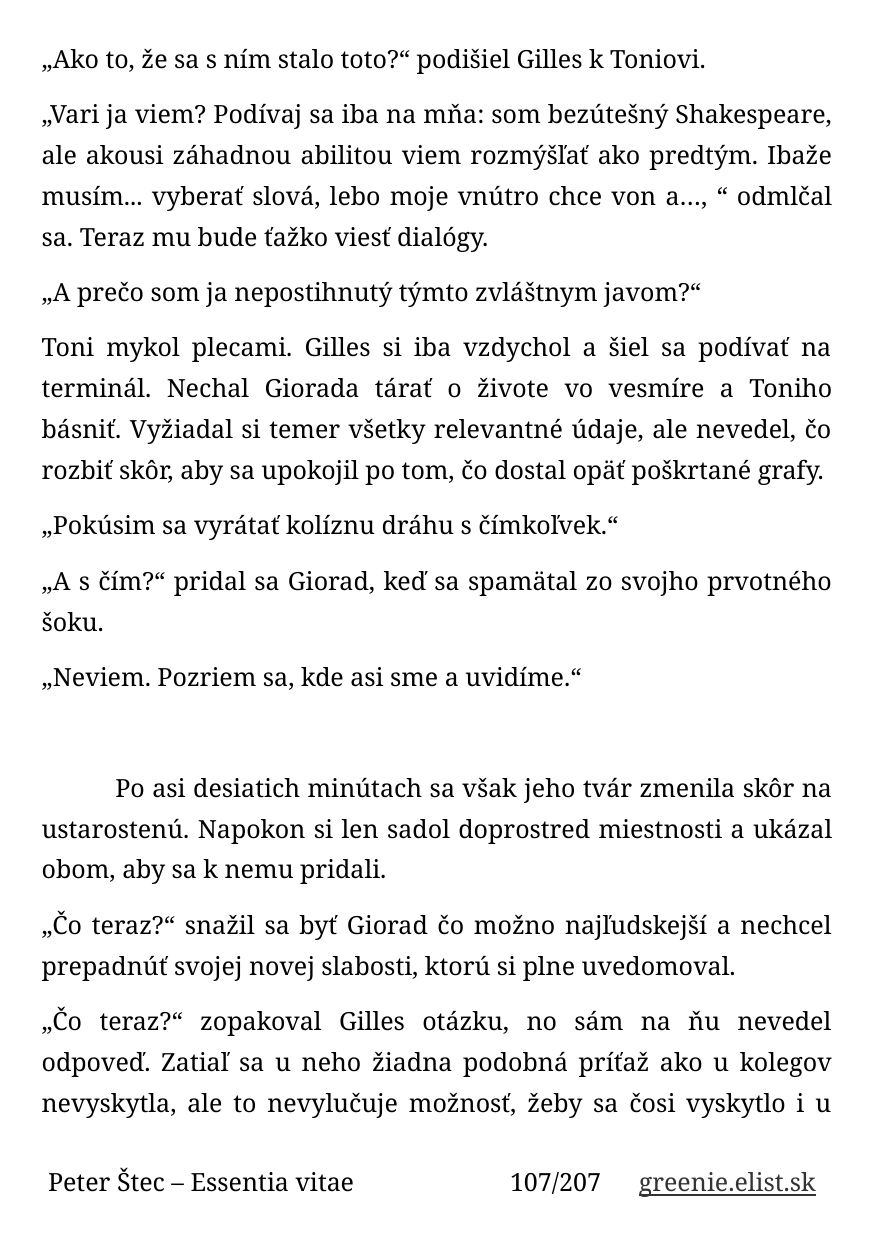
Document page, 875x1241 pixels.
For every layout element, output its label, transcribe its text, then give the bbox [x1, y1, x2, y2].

text „A s čím?“ pridal sa Giorad, keď sa spamätal zo svojho prvotného šoku. [41, 563, 833, 638]
text „Čo teraz?“ snažil sa byť Giorad čo možno najľudskejší a nechcel prepadnúť svojej novej slabosti, ktorú si plne uvedomoval. [41, 908, 833, 982]
text „Ako to, že sa s ním stalo toto?“ podišiel Gilles k Toniovi. [41, 41, 833, 75]
text Po asi desiatich minútach sa však jeho tvár zmenila skôr na ustarostenú. Napokon si len sadol doprostred miestnosti a ukázal obom, aby sa k nemu pridali. [41, 771, 833, 886]
text „Vari ja viem? Podívaj sa iba na mňa: som bezútešný Shakespeare, ale akousi záhadnou abilitou viem rozmýšľať ako predtým. Ibaže musím... vyberať slová, lebo moje vnútro chce von a…, “ odmlčal sa. Teraz mu bude ťažko viesť dialógy. [41, 97, 833, 253]
text „Neviem. Pozriem sa, kde asi sme a uvidíme.“ [41, 660, 833, 694]
text „Pokúsim sa vyrátať kolíznu dráhu s čímkoľvek.“ [41, 508, 833, 542]
text „A prečo som ja nepostihnutý týmto zvláštnym javom?“ [41, 275, 833, 309]
text „Čo teraz?“ zopakoval Gilles otázku, no sám na ňu nevedel odpoveď. Zatiaľ sa u neho žiadna podobná príťaž ako u kolegov nevyskytla, ale to nevylučuje možnosť, žeby sa čosi vyskytlo i u [41, 1004, 833, 1119]
text Toni mykol plecami. Gilles si iba vzdychol a šiel sa podívať na terminál. Nechal Giorada tárať o živote vo vesmíre a Toniho básniť. Vyžiadal si temer všetky relevantné údaje, ale nevedel, čo rozbiť skôr, aby sa upokojil po tom, čo dostal opäť poškrtané grafy. [41, 330, 833, 487]
